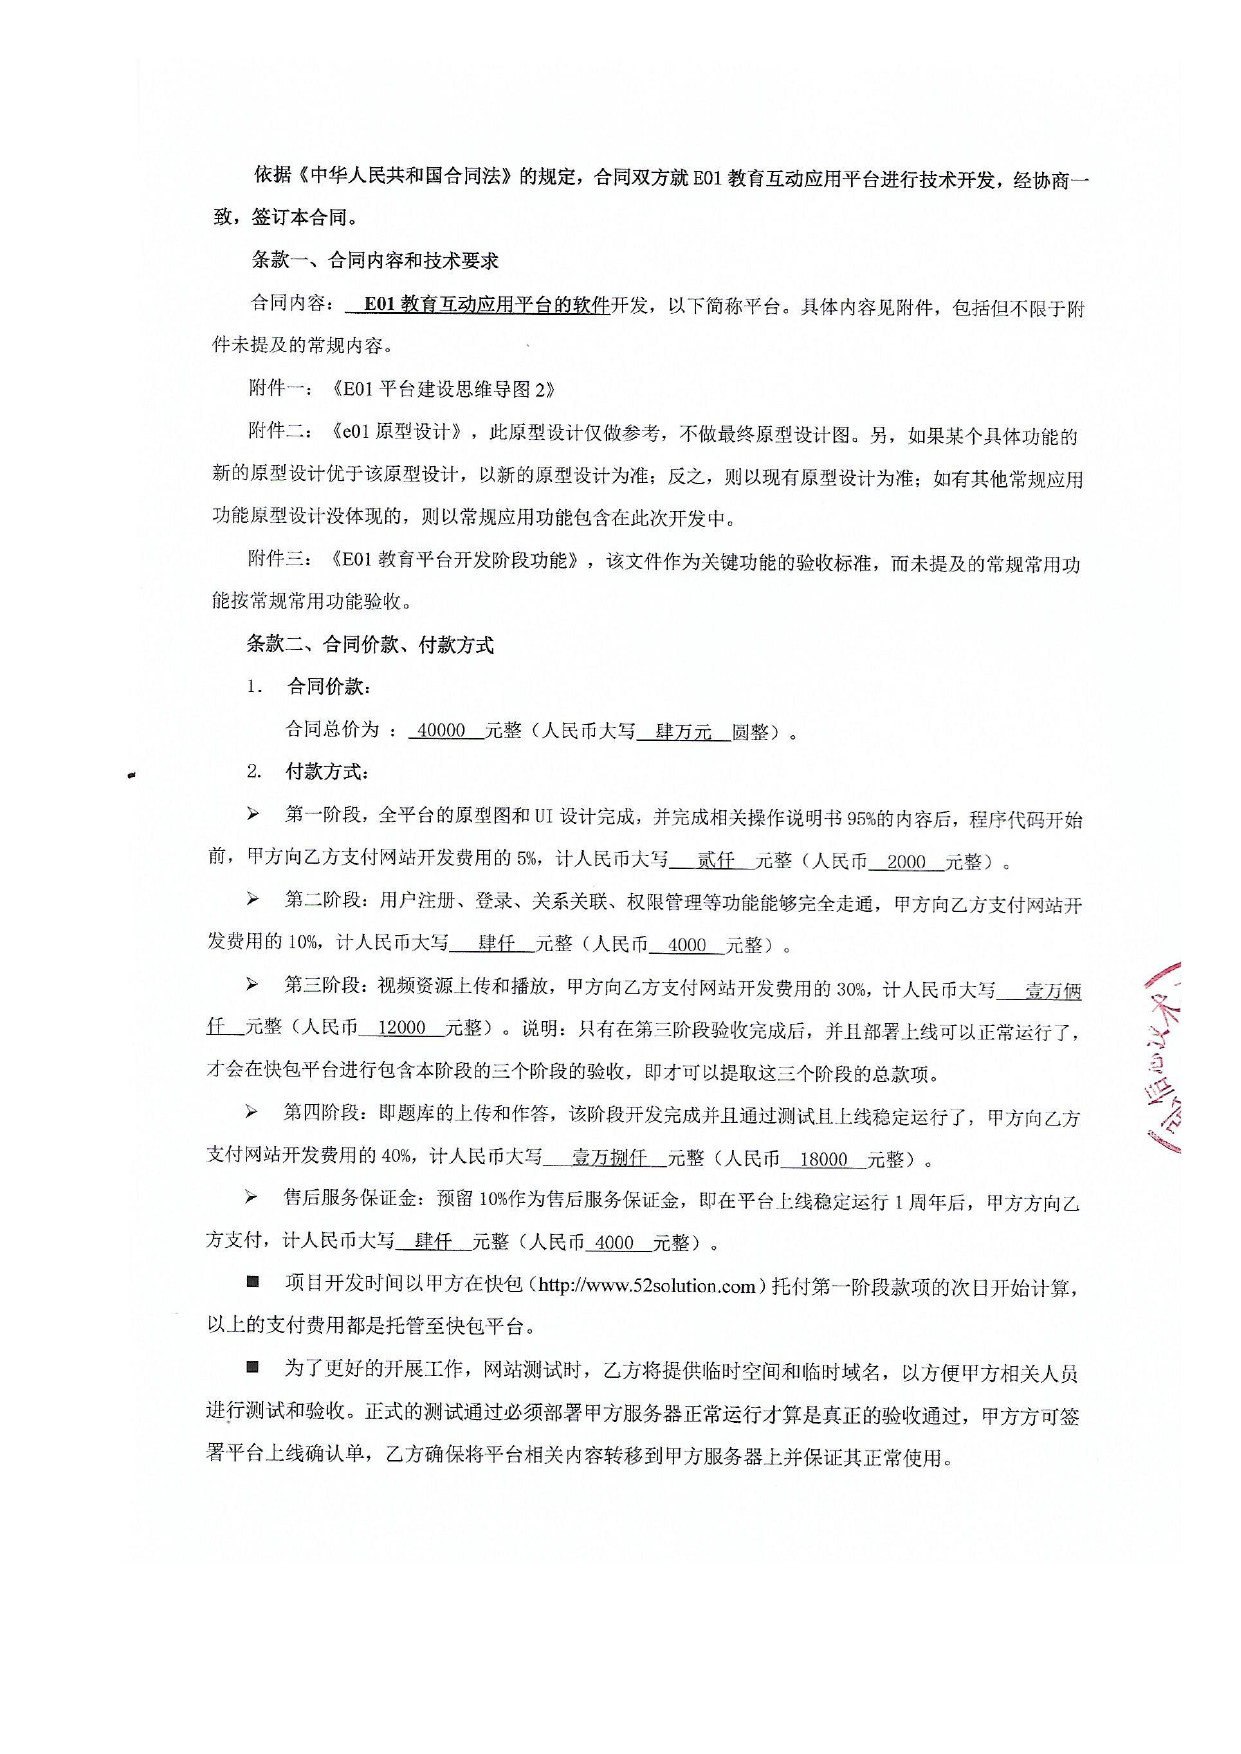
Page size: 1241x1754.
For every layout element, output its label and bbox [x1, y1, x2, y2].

picture [118, 59, 1182, 1562]
